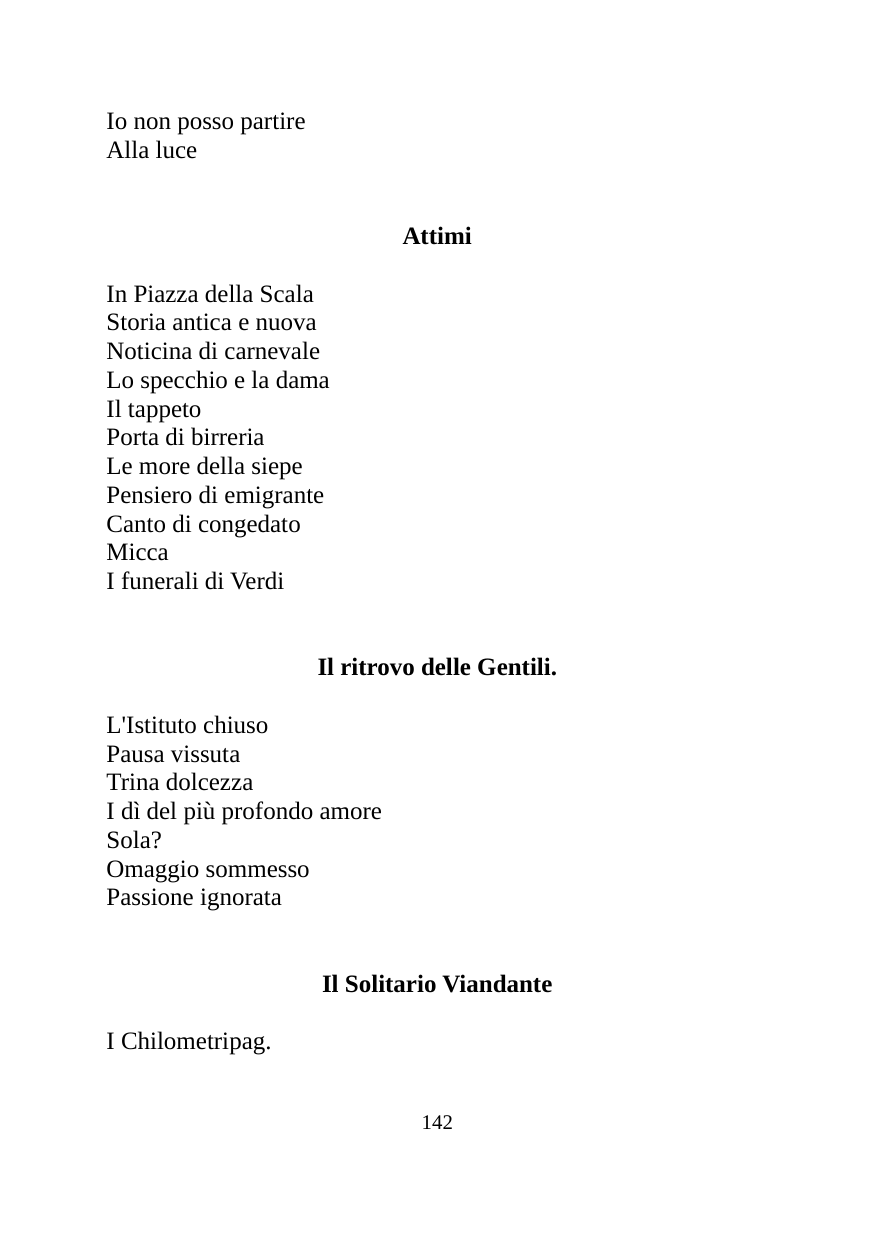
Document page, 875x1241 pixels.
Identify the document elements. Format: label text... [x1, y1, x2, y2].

text Passione ignorata [106, 882, 768, 911]
text Micca [106, 537, 768, 566]
text Pensiero di emigrante [106, 480, 768, 509]
text I Chilometripag. [106, 1026, 768, 1055]
text In Piazza della Scala [106, 279, 768, 307]
text Sola? [106, 825, 768, 854]
text Porta di birreria [106, 422, 768, 451]
text I funerali di Verdi [106, 566, 768, 595]
text I dì del più profondo amore [106, 796, 768, 825]
text Storia antica e nuova [106, 307, 768, 336]
text Trina dolcezza [106, 767, 768, 796]
text Le more della siepe [106, 451, 768, 480]
text Io non posso partire [106, 106, 768, 135]
text Attimi [106, 221, 768, 250]
text Lo specchio e la dama [106, 365, 768, 394]
text Il tappeto [106, 394, 768, 422]
text Omaggio sommesso [106, 854, 768, 882]
text L'Istituto chiuso [106, 710, 768, 739]
text Noticina di carnevale [106, 336, 768, 365]
text Canto di congedato [106, 509, 768, 537]
text Alla luce [106, 135, 768, 164]
text Il ritrovo delle Gentili. [106, 652, 768, 681]
text Il Solitario Viandante [106, 969, 768, 997]
text Pausa vissuta [106, 739, 768, 767]
